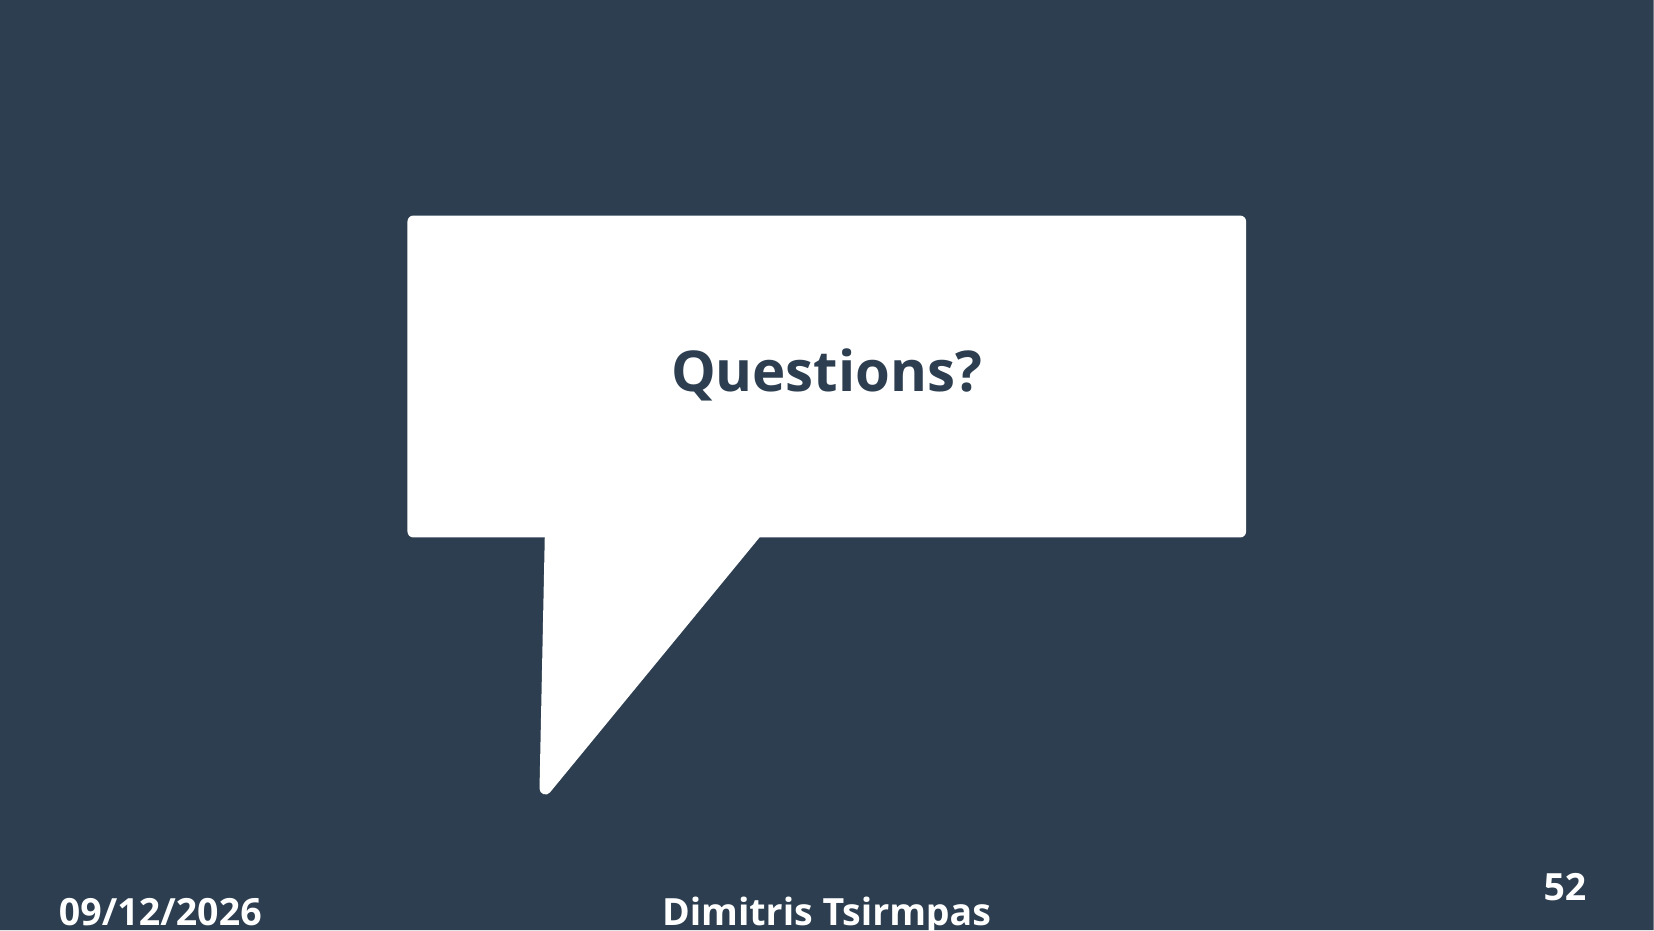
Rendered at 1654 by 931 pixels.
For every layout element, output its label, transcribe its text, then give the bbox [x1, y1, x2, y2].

title Questions? [442, 236, 1211, 502]
